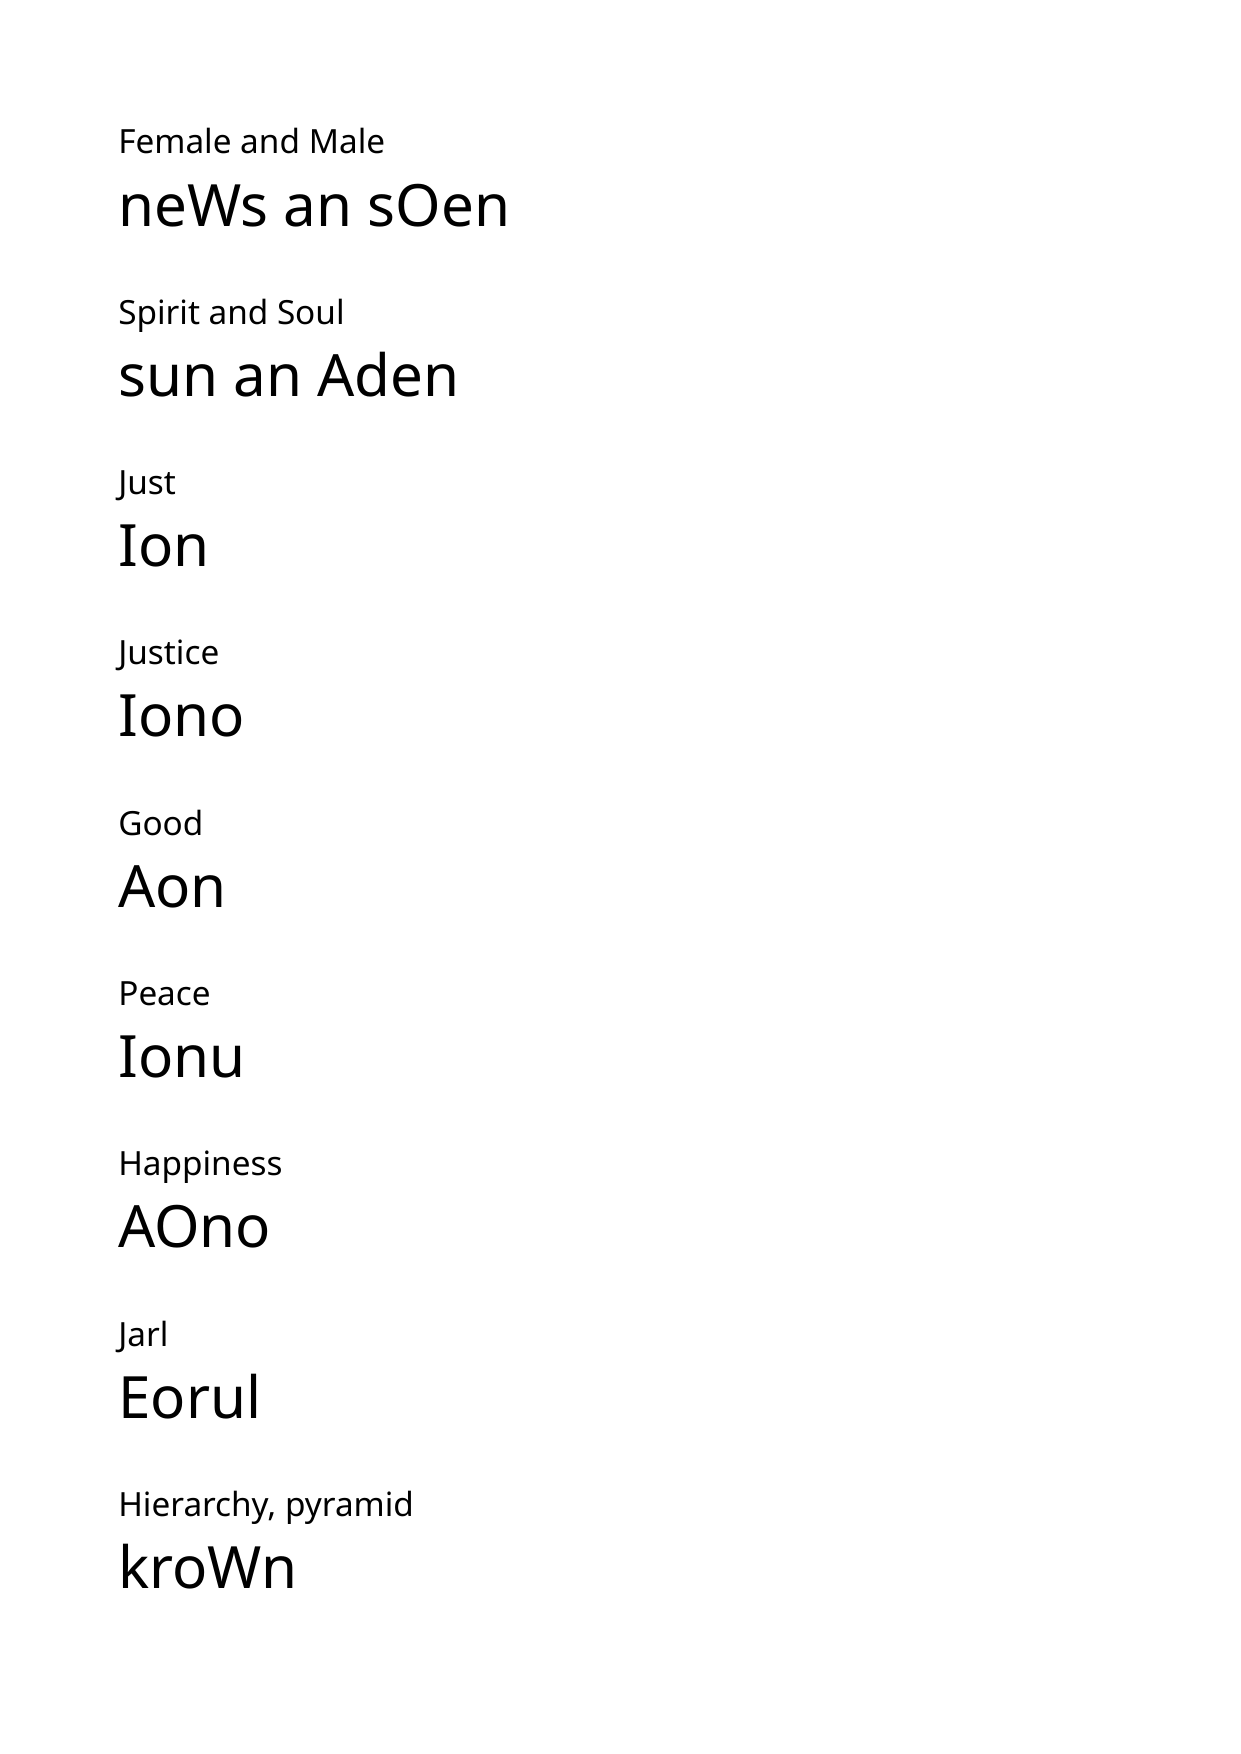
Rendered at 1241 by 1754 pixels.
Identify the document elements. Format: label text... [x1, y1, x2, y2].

text Peace [118, 970, 1122, 1015]
text Just [118, 459, 1122, 504]
text kroWn [118, 1526, 1122, 1606]
text Hierarchy, pyramid [118, 1481, 1122, 1526]
text Female and Male [118, 118, 1122, 163]
text AOno [118, 1185, 1122, 1265]
text Good [118, 799, 1122, 845]
text Iono [118, 674, 1122, 754]
text Ionu [118, 1015, 1122, 1094]
text Happiness [118, 1140, 1122, 1185]
text Aon [118, 845, 1122, 924]
text neWs an sOen [118, 163, 1122, 243]
text Spirit and Soul [118, 288, 1122, 334]
text Ion [118, 504, 1122, 584]
text Justice [118, 629, 1122, 674]
text Eorul [118, 1356, 1122, 1435]
text sun an Aden [118, 334, 1122, 413]
text Jarl [118, 1310, 1122, 1356]
